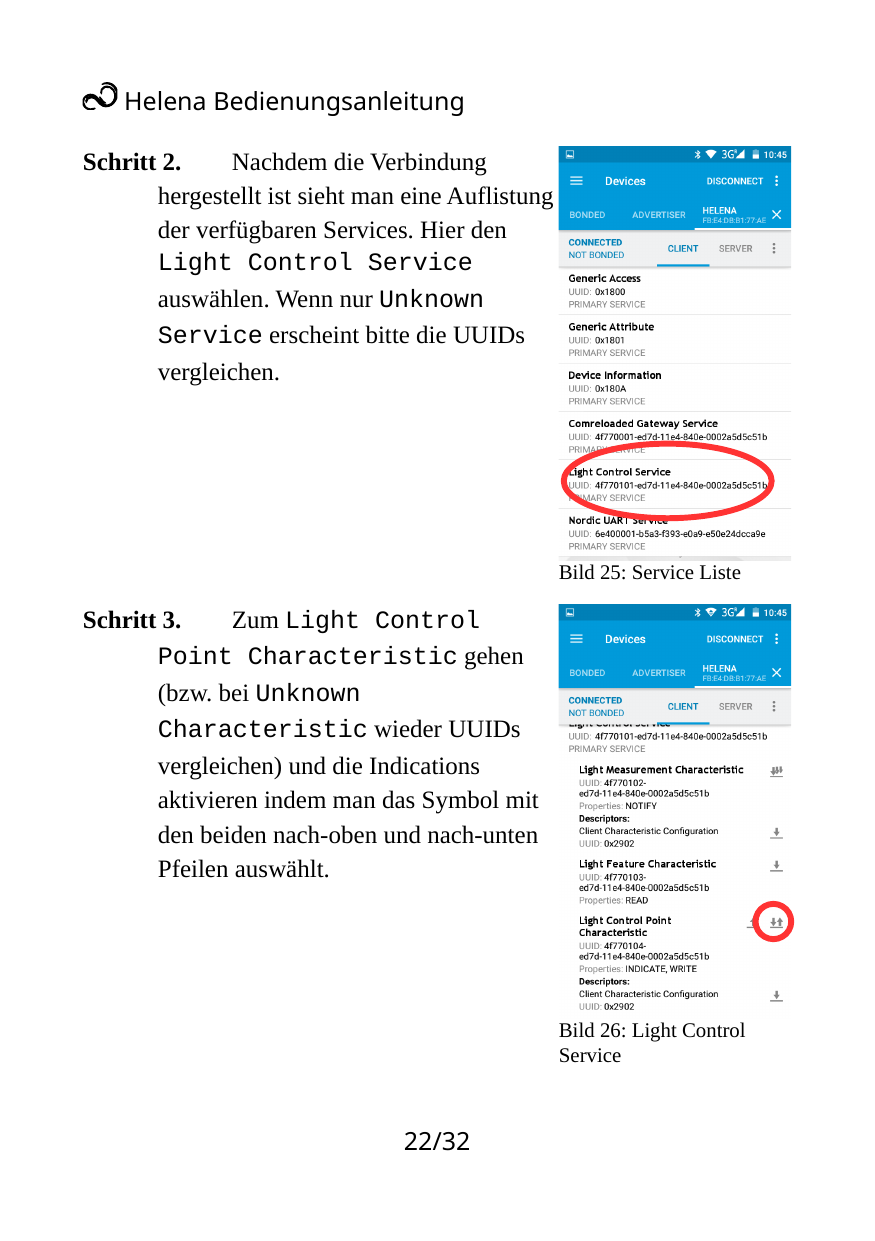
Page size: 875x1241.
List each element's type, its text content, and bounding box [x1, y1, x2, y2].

list Nachdem die Verbindung hergestellt ist sieht man eine Auflistung der verfügbaren Services. Hier den Light Control Service auswählen. Wenn nur Unknown Service erscheint bitte die UUIDs vergleichen. [83, 147, 559, 584]
picture [753, 150, 758, 158]
picture [738, 636, 748, 642]
picture [737, 610, 744, 616]
picture [558, 229, 792, 561]
picture [759, 907, 788, 936]
list Bild 26: Light Control Service [559, 1019, 791, 1067]
list Bild 25: Service Liste [559, 561, 791, 584]
picture [708, 666, 716, 671]
picture [558, 687, 792, 1019]
picture [737, 152, 744, 158]
picture [753, 608, 758, 616]
list Zum Light Control Point Characteristic gehen (bzw. bei Unknown Characteristic wieder UUIDs vergleichen) und die Indications aktivieren indem man das Symbol mit den beiden nach-oben und nach-unten Pfeilen auswählt. [83, 605, 559, 1067]
picture [707, 150, 715, 157]
picture [708, 208, 716, 213]
picture [738, 178, 748, 184]
